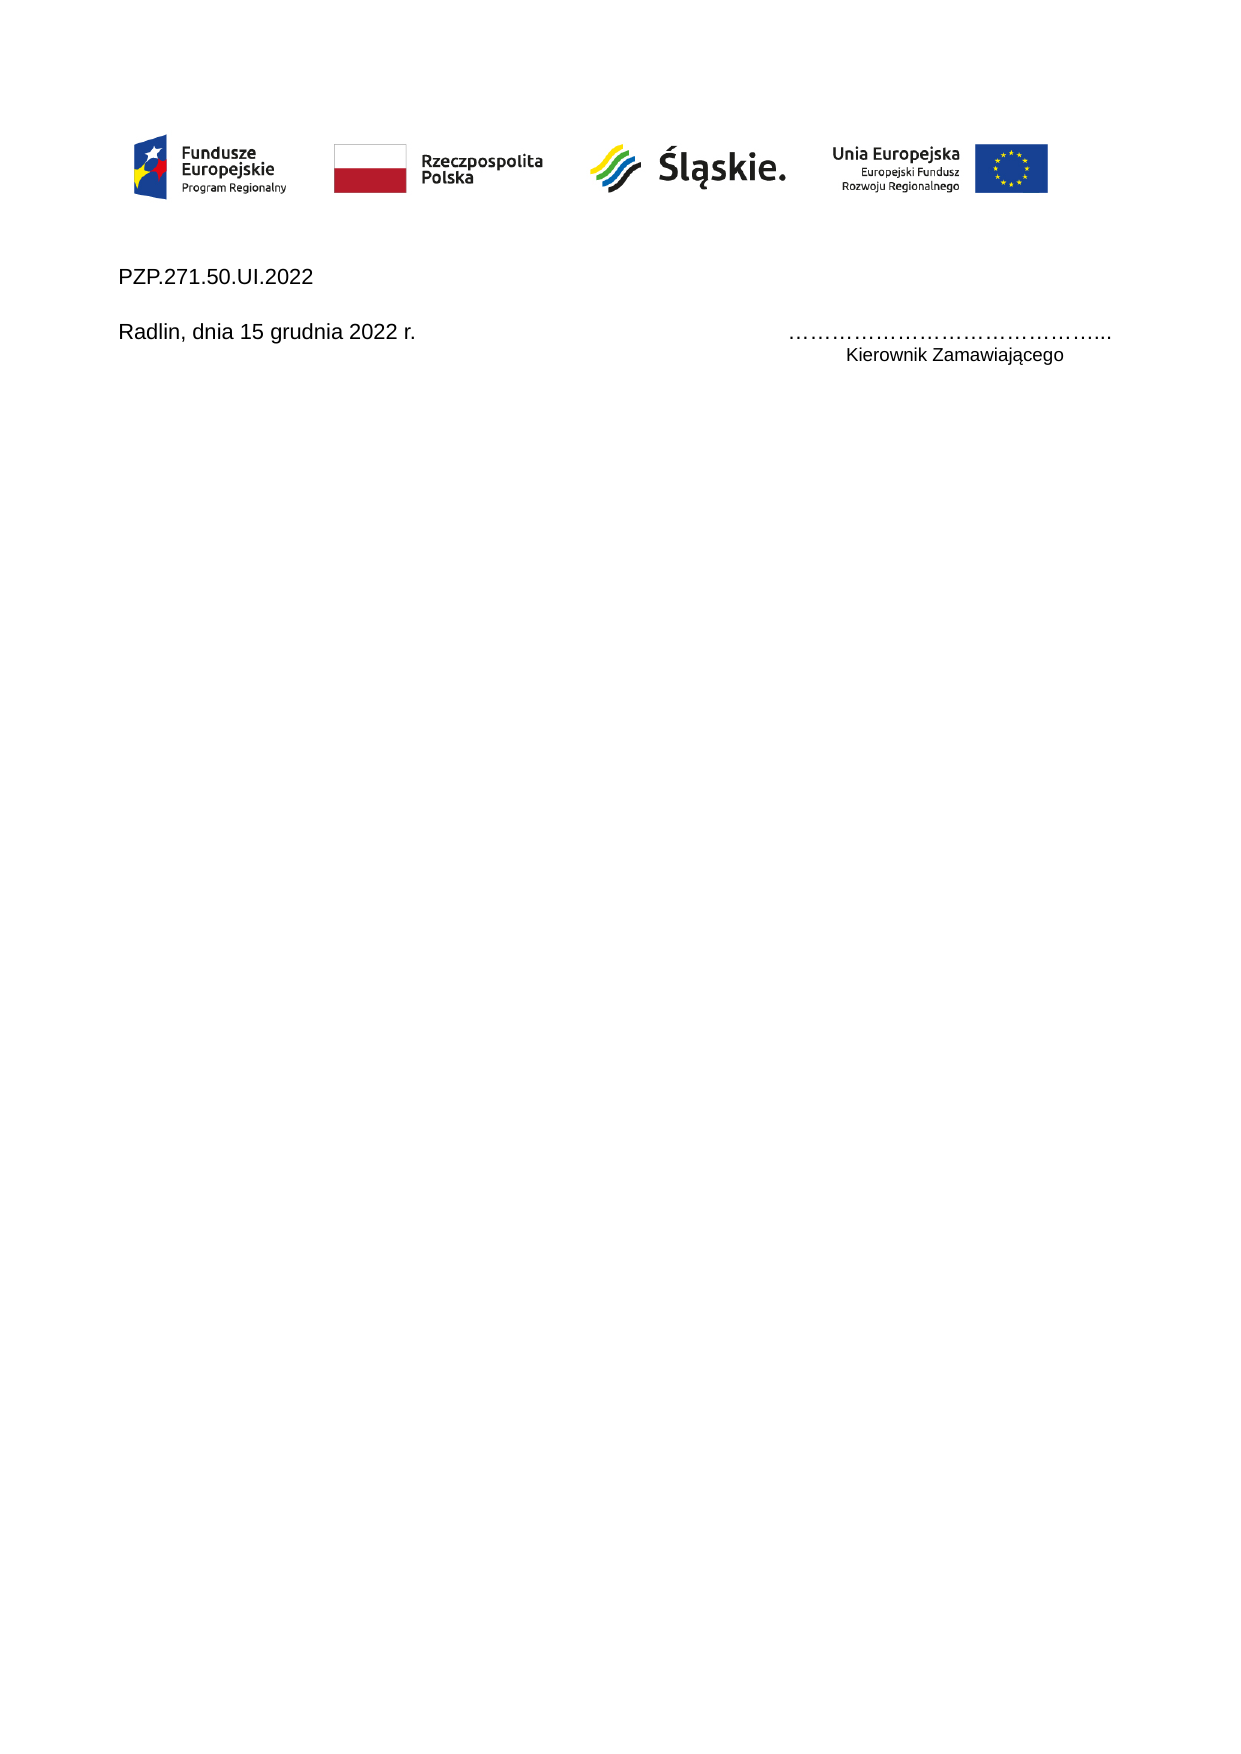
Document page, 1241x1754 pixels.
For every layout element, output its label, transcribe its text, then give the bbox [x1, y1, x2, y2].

table_header Radlin, dnia 15 grudnia 2022 r. [118, 319, 453, 344]
table_cell Kierownik Zamawiającego [788, 344, 1122, 369]
table_header [453, 319, 787, 344]
table_cell [118, 344, 453, 369]
picture [118, 118, 1063, 214]
table_header ……………………………………... [788, 319, 1122, 344]
table_cell [453, 344, 787, 369]
